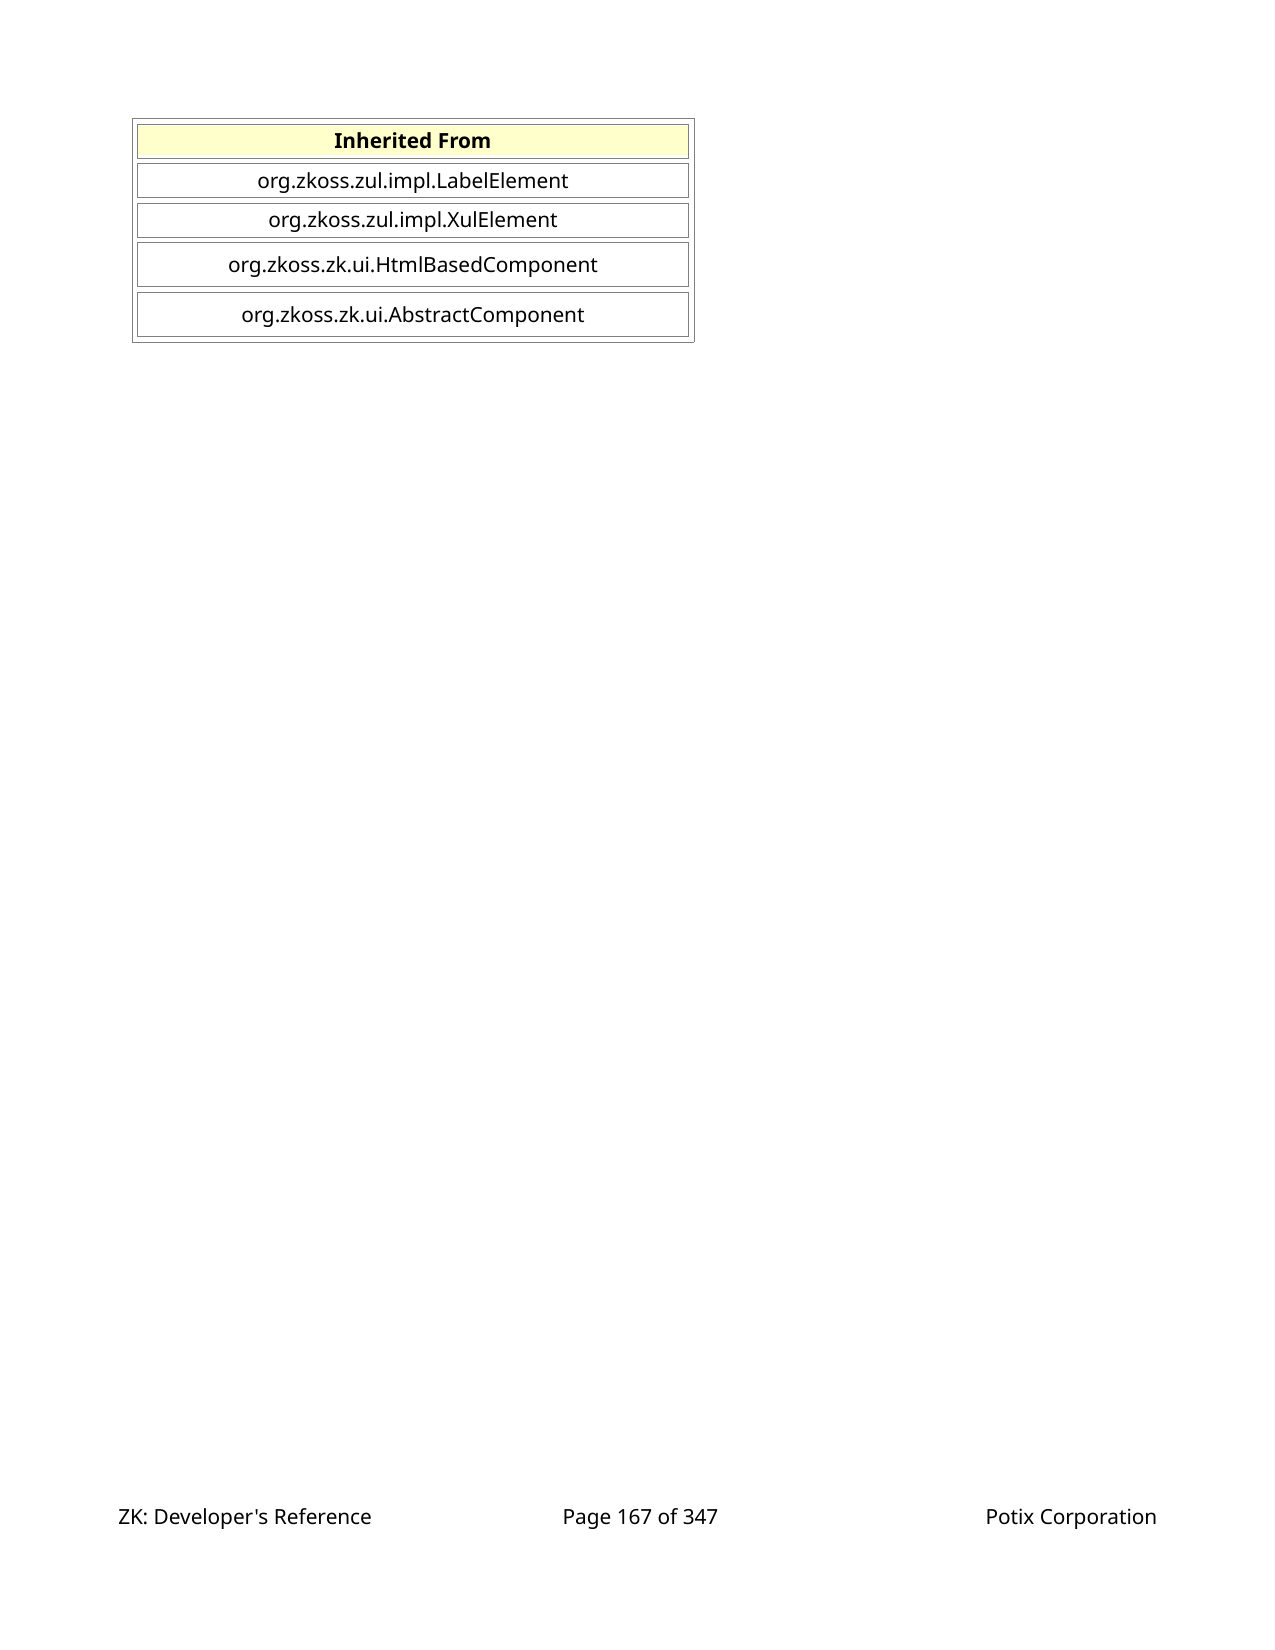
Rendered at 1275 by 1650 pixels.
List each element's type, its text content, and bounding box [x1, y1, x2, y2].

table_cell org.zkoss.zk.ui.AbstractComponent [134, 286, 691, 336]
table_cell org.zkoss.zul.impl.LabelElement [134, 158, 691, 197]
table_header Inherited From [134, 119, 691, 158]
table_cell org.zkoss.zk.ui.HtmlBasedComponent [134, 237, 691, 286]
table_cell org.zkoss.zul.impl.XulElement [134, 197, 691, 237]
